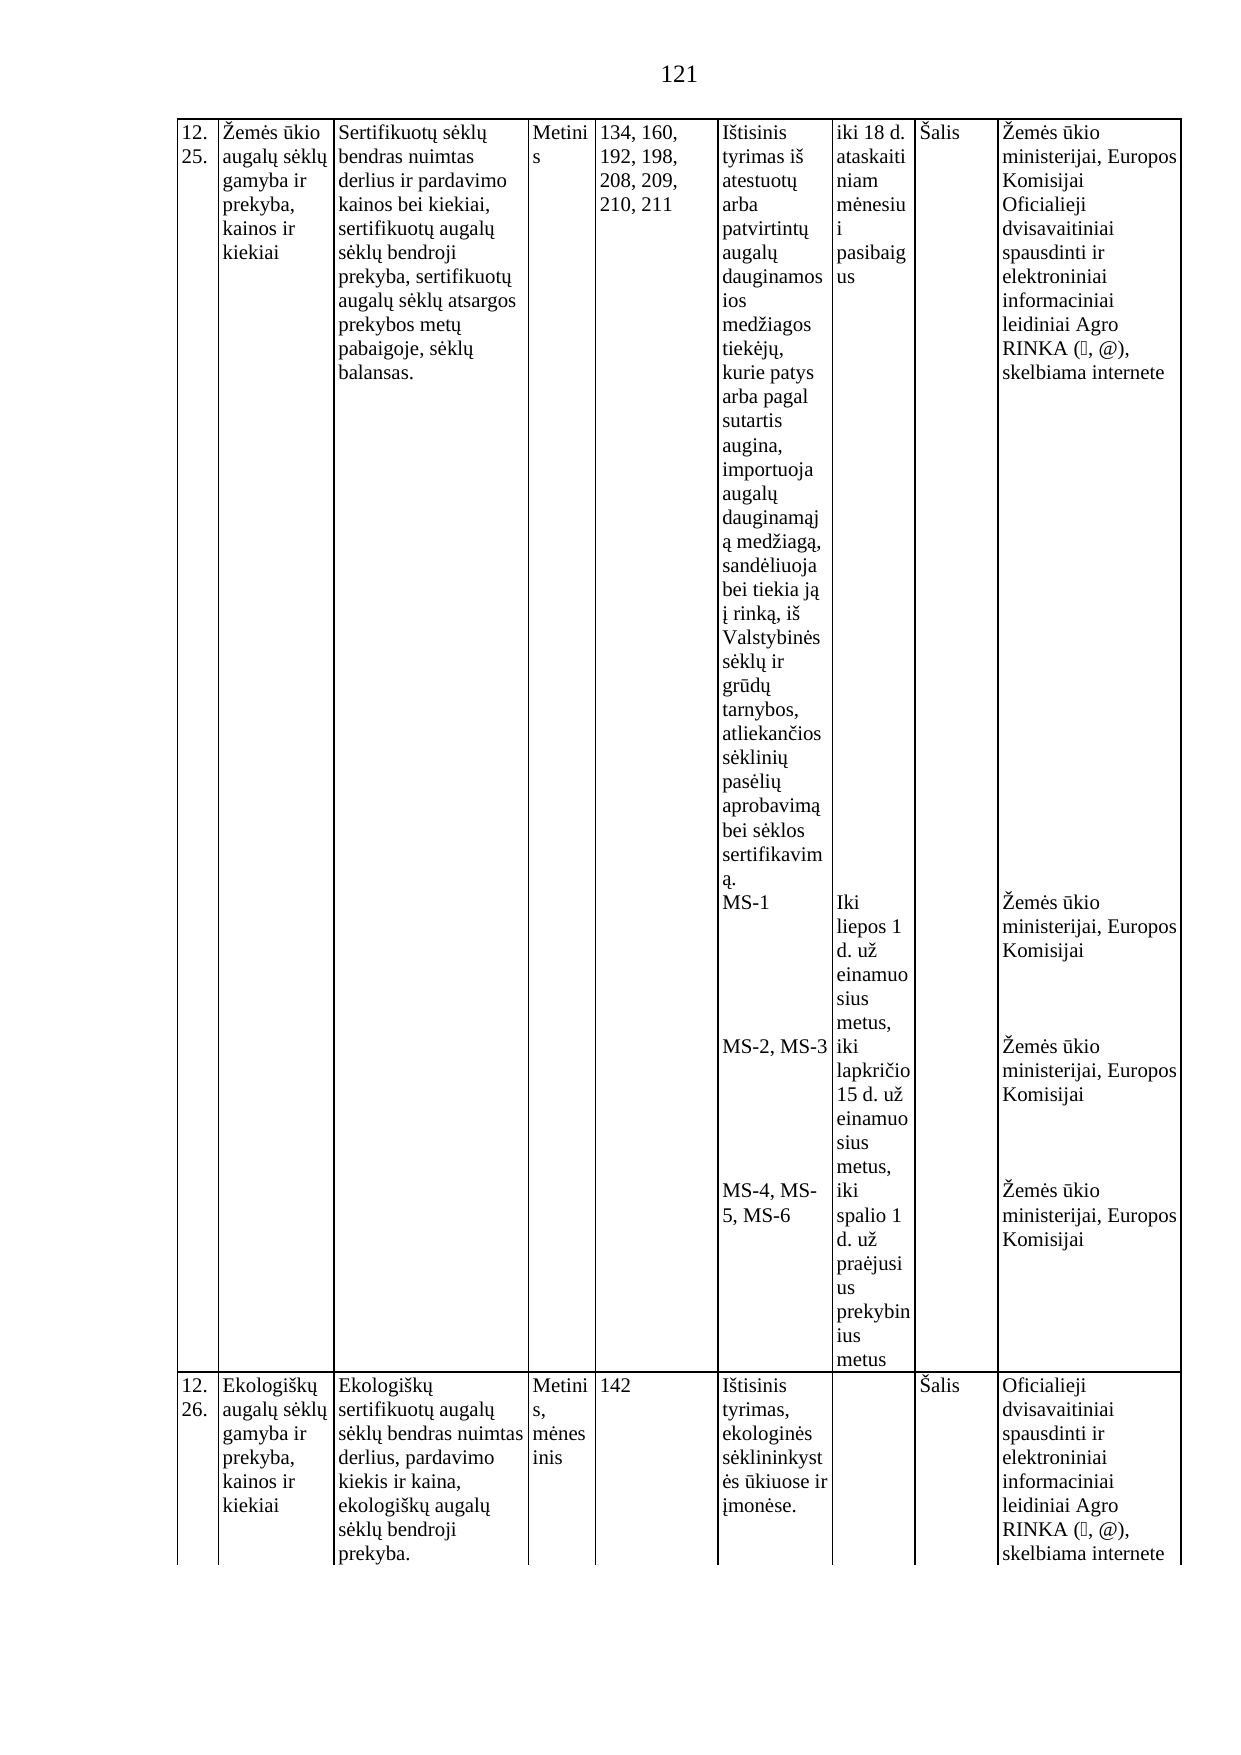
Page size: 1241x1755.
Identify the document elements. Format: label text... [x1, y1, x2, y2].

table_cell 134, 160, 192, 198, 208, 209, 210, 211 [596, 120, 717, 890]
table_cell 12.25. [178, 120, 218, 890]
table_cell [916, 1034, 997, 1178]
table_cell [529, 1034, 595, 1178]
table_cell Ištisinis tyrimas, ekologinės sėklininkystės ūkiuose ir įmonėse. [719, 1373, 832, 1565]
table_cell 142 [596, 1373, 717, 1565]
table_cell Žemės ūkio ministerijai, Europos Komisijai [999, 890, 1180, 1034]
table_cell [529, 890, 595, 1034]
table_cell [178, 1034, 218, 1178]
table_cell [219, 1034, 333, 1178]
table_cell MS-4, MS-5, MS-6 [719, 1179, 832, 1371]
table_cell [596, 1034, 717, 1178]
table_cell [529, 1179, 595, 1371]
table_cell Sertifikuotų sėklų bendras nuimtas derlius ir pardavimo kainos bei kiekiai, sertifikuotų augalų sėklų bendroji prekyba, sertifikuotų augalų sėklų atsargos prekybos metų pabaigoje, sėklų balansas. [335, 120, 528, 890]
table_cell iki 18 d. ataskaitiniam mėnesiui pasibaigus [833, 120, 914, 890]
table_cell [335, 1034, 528, 1178]
table_cell [178, 1179, 218, 1371]
table_cell Žemės ūkio ministerijai, Europos Komisijai [999, 1034, 1180, 1178]
table_cell Šalis [916, 1373, 997, 1565]
table_cell 12.26. [178, 1373, 218, 1565]
table_cell [916, 890, 997, 1034]
table_cell [916, 1179, 997, 1371]
table_cell [335, 890, 528, 1034]
table_cell [596, 890, 717, 1034]
table_cell [833, 1373, 914, 1565]
table_cell Šalis [916, 120, 997, 890]
table_cell Metinis, mėnesinis [529, 1373, 595, 1565]
table_cell Metinis [529, 120, 595, 890]
table_cell [178, 890, 218, 1034]
table_cell Žemės ūkio ministerijai, Europos Komisijai [999, 1179, 1180, 1371]
table_cell [335, 1179, 528, 1371]
table_cell Ekologiškų augalų sėklų gamyba ir prekyba, kainos ir kiekiai [219, 1373, 333, 1565]
table_cell Žemės ūkio augalų sėklų gamyba ir prekyba, kainos ir kiekiai [219, 120, 333, 890]
table_cell [219, 1179, 333, 1371]
table_cell [596, 1179, 717, 1371]
table_cell MS-1 [719, 890, 832, 1034]
table_cell [219, 890, 333, 1034]
table_cell MS-2, MS-3 [719, 1034, 832, 1178]
table_cell Žemės ūkio ministerijai, Europos Komisijai Oficialieji dvisavaitiniai spausdinti ir elektroniniai informaciniai leidiniai Agro RINKA (, @), skelbiama internete [999, 120, 1180, 890]
